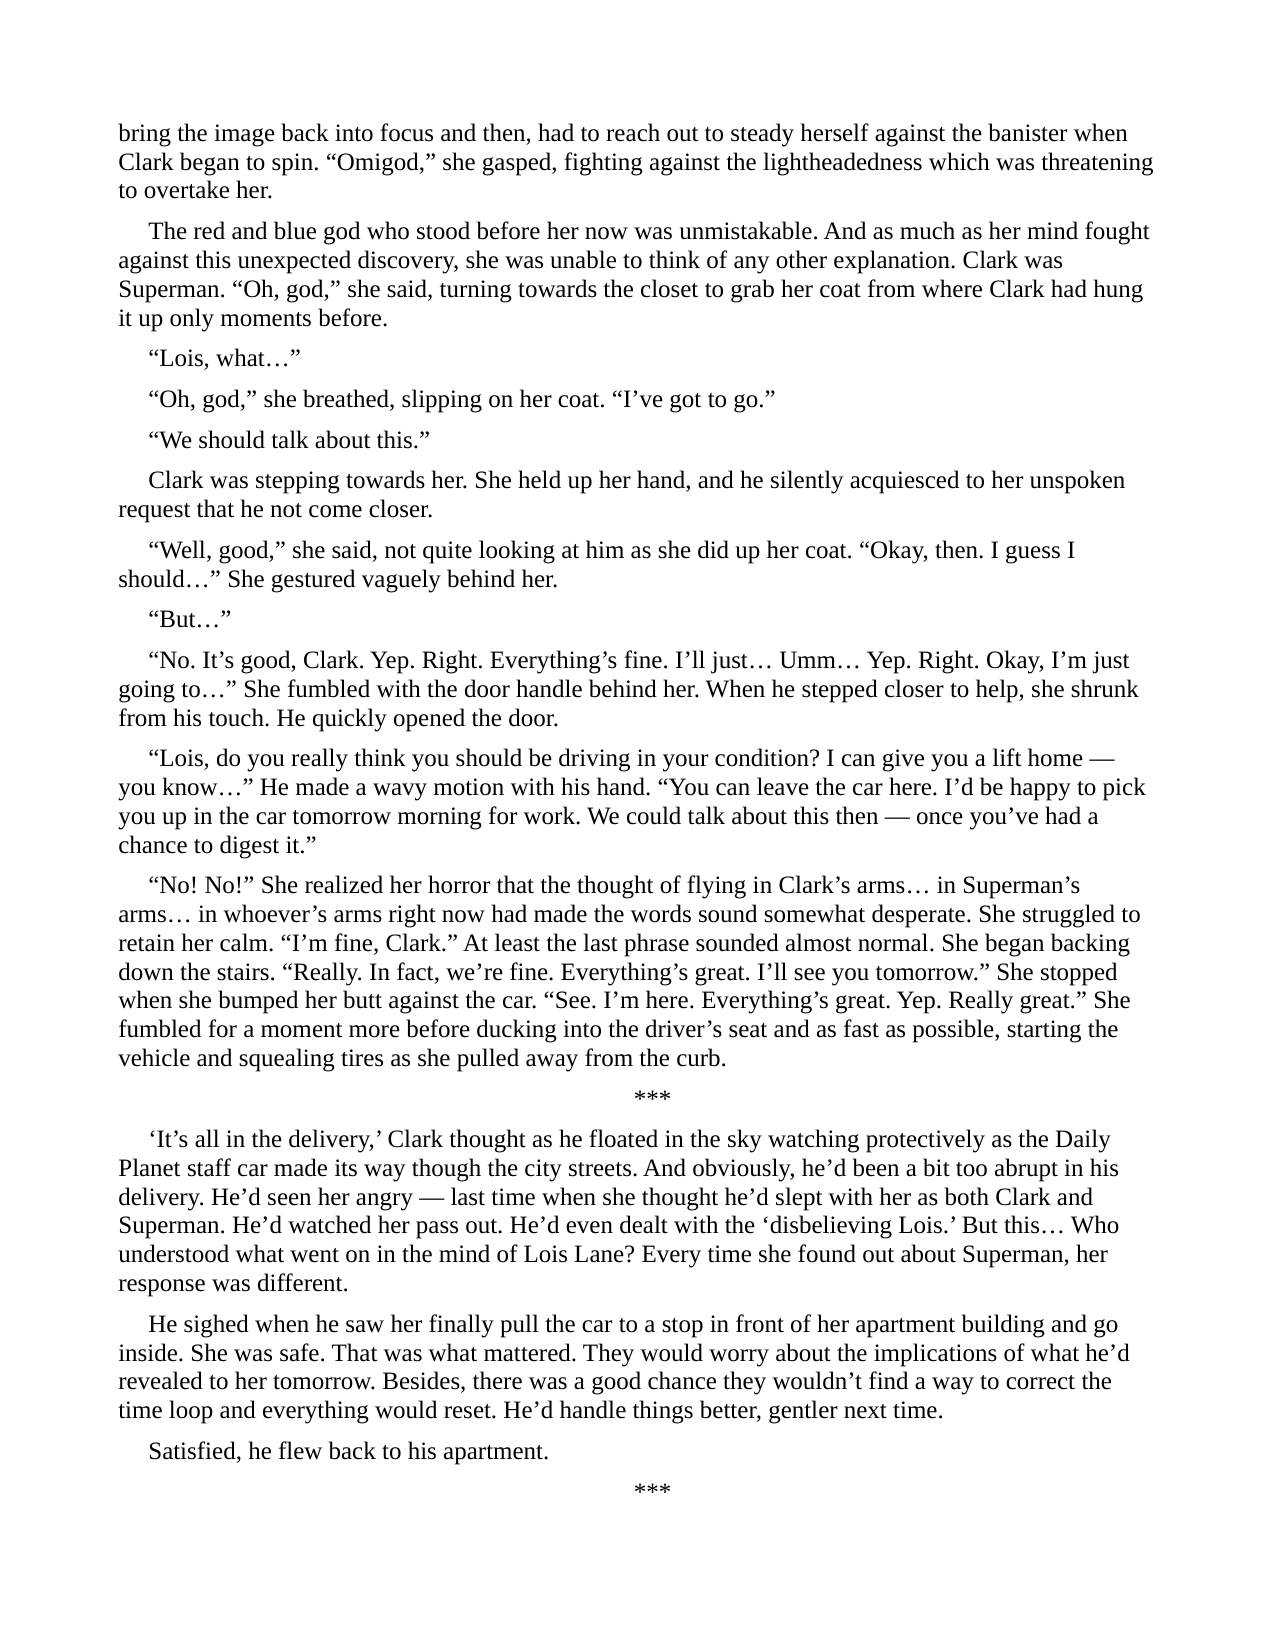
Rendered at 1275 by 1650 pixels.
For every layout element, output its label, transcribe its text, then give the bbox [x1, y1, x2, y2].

text *** [118, 1477, 1157, 1505]
text Satisfied, he flew back to his apartment. [118, 1436, 1157, 1464]
text “But…” [118, 604, 1157, 633]
text Clark was stepping towards her. She held up her hand, and he silently acquiesced to her unspoken request that he not come closer. [118, 466, 1157, 523]
text ‘It’s all in the delivery,’ Clark thought as he floated in the sky watching protectively as the Daily Planet staff car made its way though the city streets. And obviously, he’d been a bit too abrupt in his delivery. He’d seen her angry — last time when she thought he’d slept with her as both Clark and Superman. He’d watched her pass out. He’d even dealt with the ‘disbelieving Lois.’ But this… Who understood what went on in the mind of Lois Lane? Every time she found out about Superman, her response was different. [118, 1124, 1157, 1297]
text bring the image back into focus and then, had to reach out to steady herself against the banister when Clark began to spin. “Omigod,” she gasped, fighting against the lightheadedness which was threatening to overtake her. [118, 118, 1157, 204]
text The red and blue god who stood before her now was unmistakable. And as much as her mind fought against this unexpected discovery, she was unable to think of any other explanation. Clark was Superman. “Oh, god,” she said, turning towards the closet to grab her coat from where Clark had hung it up only moments before. [118, 216, 1157, 331]
text “Oh, god,” she breathed, slipping on her coat. “I’ve got to go.” [118, 384, 1157, 413]
text He sighed when he saw her finally pull the car to a stop in front of her apartment building and go inside. She was safe. That was what mattered. They would worry about the implications of what he’d revealed to her tomorrow. Besides, there was a good chance they wouldn’t find a way to correct the time loop and everything would reset. He’d handle things better, gentler next time. [118, 1309, 1157, 1424]
text “Lois, do you really think you should be driving in your condition? I can give you a lift home — you know…” He made a wavy motion with his hand. “You can leave the car here. I’d be happy to pick you up in the car tomorrow morning for work. We could talk about this then — once you’ve had a chance to digest it.” [118, 743, 1157, 858]
text “We should talk about this.” [118, 425, 1157, 453]
text “Lois, what…” [118, 343, 1157, 372]
text “No! No!” She realized her horror that the thought of flying in Clark’s arms… in Superman’s arms… in whoever’s arms right now had made the words sound somewhat desperate. She struggled to retain her calm. “I’m fine, Clark.” At least the last phrase sounded almost normal. She began backing down the stairs. “Really. In fact, we’re fine. Everything’s great. I’ll see you tomorrow.” She stopped when she bumped her butt against the car. “See. I’m here. Everything’s great. Yep. Really great.” She fumbled for a moment more before ducking into the driver’s seat and as fast as possible, starting the vehicle and squealing tires as she pulled away from the curb. [118, 870, 1157, 1072]
text “No. It’s good, Clark. Yep. Right. Everything’s fine. I’ll just… Umm… Yep. Right. Okay, I’m just going to…” She fumbled with the door handle behind her. When he stepped closer to help, she shrunk from his touch. He quickly opened the door. [118, 645, 1157, 731]
text *** [118, 1084, 1157, 1112]
text “Well, good,” she said, not quite looking at him as she did up her coat. “Okay, then. I guess I should…” She gestured vaguely behind her. [118, 535, 1157, 592]
